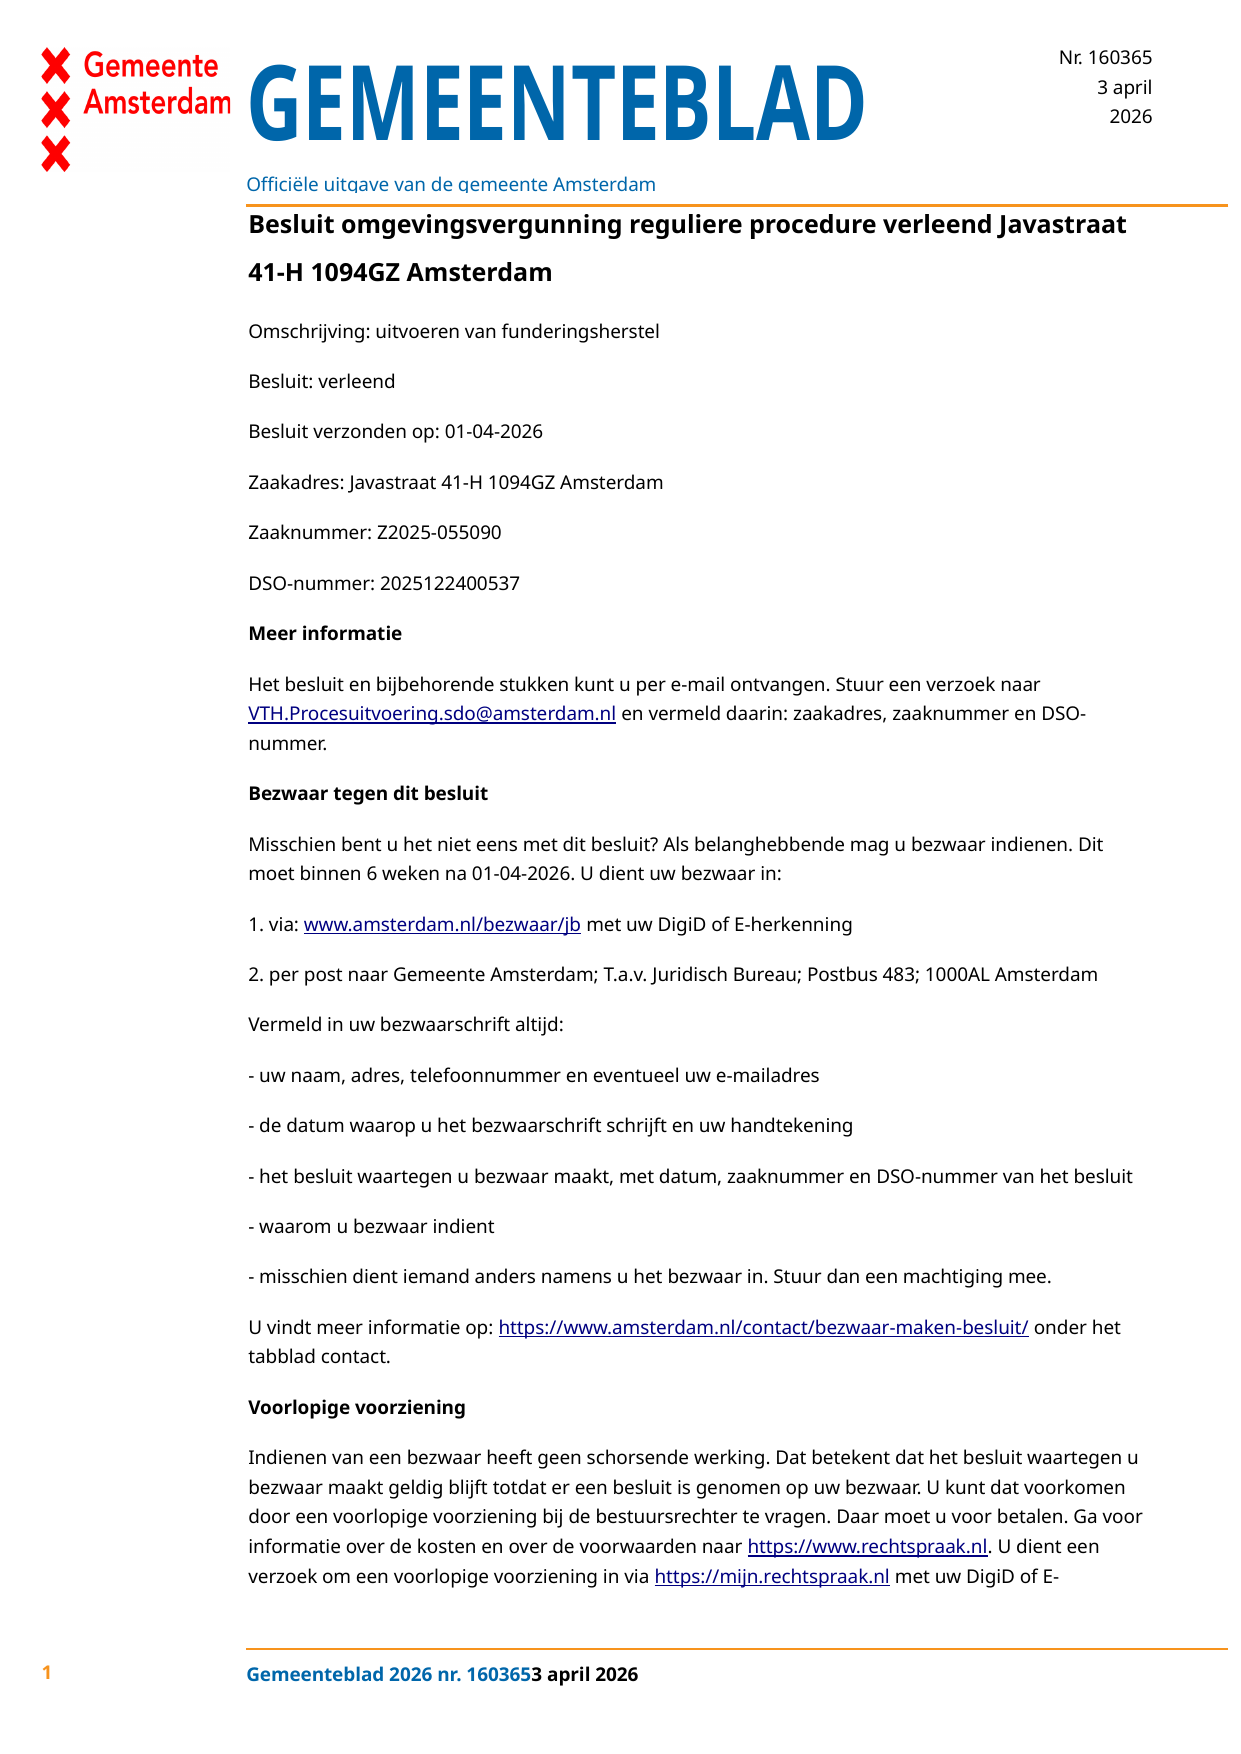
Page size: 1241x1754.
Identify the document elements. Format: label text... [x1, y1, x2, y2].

text DSO-nummer: 2025122400537 [248, 570, 1152, 596]
text Het besluit en bijbehorende stukken kunt u per e-mail ontvangen. Stuur een verzoek naar VTH.Procesuitvoering.sdo@amsterdam.nl en vermeld daarin: zaakadres, zaaknummer en DSO-nummer. [248, 671, 1152, 756]
text 2. per post naar Gemeente Amsterdam; T.a.v. Juridisch Bureau; Postbus 483; 1000AL Amsterdam [248, 961, 1152, 987]
text U vindt meer informatie op: https://www.amsterdam.nl/contact/bezwaar-maken-besluit/ onder het tabblad contact. [248, 1314, 1152, 1369]
text 1. via: www.amsterdam.nl/bezwaar/jb met uw DigiD of E-herkenning [248, 911, 1152, 937]
text Zaaknummer: Z2025-055090 [248, 519, 1152, 545]
text Voorlopige voorziening [248, 1394, 1152, 1420]
text Zaakadres: Javastraat 41-H 1094GZ Amsterdam [248, 469, 1152, 495]
text - misschien dient iemand anders namens u het bezwaar in. Stuur dan een machtiging mee. [248, 1264, 1152, 1289]
text Indienen van een bezwaar heeft geen schorsende werking. Dat betekent dat het besluit waartegen u bezwaar maakt geldig blijft totdat er een besluit is genomen op uw bezwaar. U kunt dat voorkomen door een voorlopige voorziening bij de bestuursrechter te vragen. Daar moet u voor betalen. Ga voor informatie over de kosten en over de voorwaarden naar https://www.rechtspraak.nl. U dient een verzoek om een voorlopige voorziening in via https://mijn.rechtspraak.nl met uw DigiD of E- [248, 1444, 1152, 1589]
text - waarom u bezwaar indient [248, 1213, 1152, 1239]
text Besluit: verleend [248, 368, 1152, 394]
text Bezwaar tegen dit besluit [248, 780, 1152, 806]
text - uw naam, adres, telefoonnummer en eventueel uw e-mailadres [248, 1062, 1152, 1088]
text - de datum waarop u het bezwaarschrift schrijft en uw handtekening [248, 1112, 1152, 1138]
text Misschien bent u het niet eens met dit besluit? Als belanghebbende mag u bezwaar indienen. Dit moet binnen 6 weken na 01-04-2026. U dient uw bezwaar in: [248, 831, 1152, 886]
text Vermeld in uw bezwaarschrift altijd: [248, 1012, 1152, 1037]
picture [41, 47, 231, 172]
text Besluit verzonden op: 01-04-2026 [248, 419, 1152, 444]
text - het besluit waartegen u bezwaar maakt, met datum, zaaknummer en DSO-nummer van het besluit [248, 1163, 1152, 1189]
text Omschrijving: uitvoeren van funderingsherstel [248, 318, 1152, 344]
text Besluit omgevingsvergunning reguliere procedure verleend Javastraat 41-H 1094GZ Amsterdam [248, 207, 1152, 288]
text Meer informatie [248, 620, 1152, 646]
